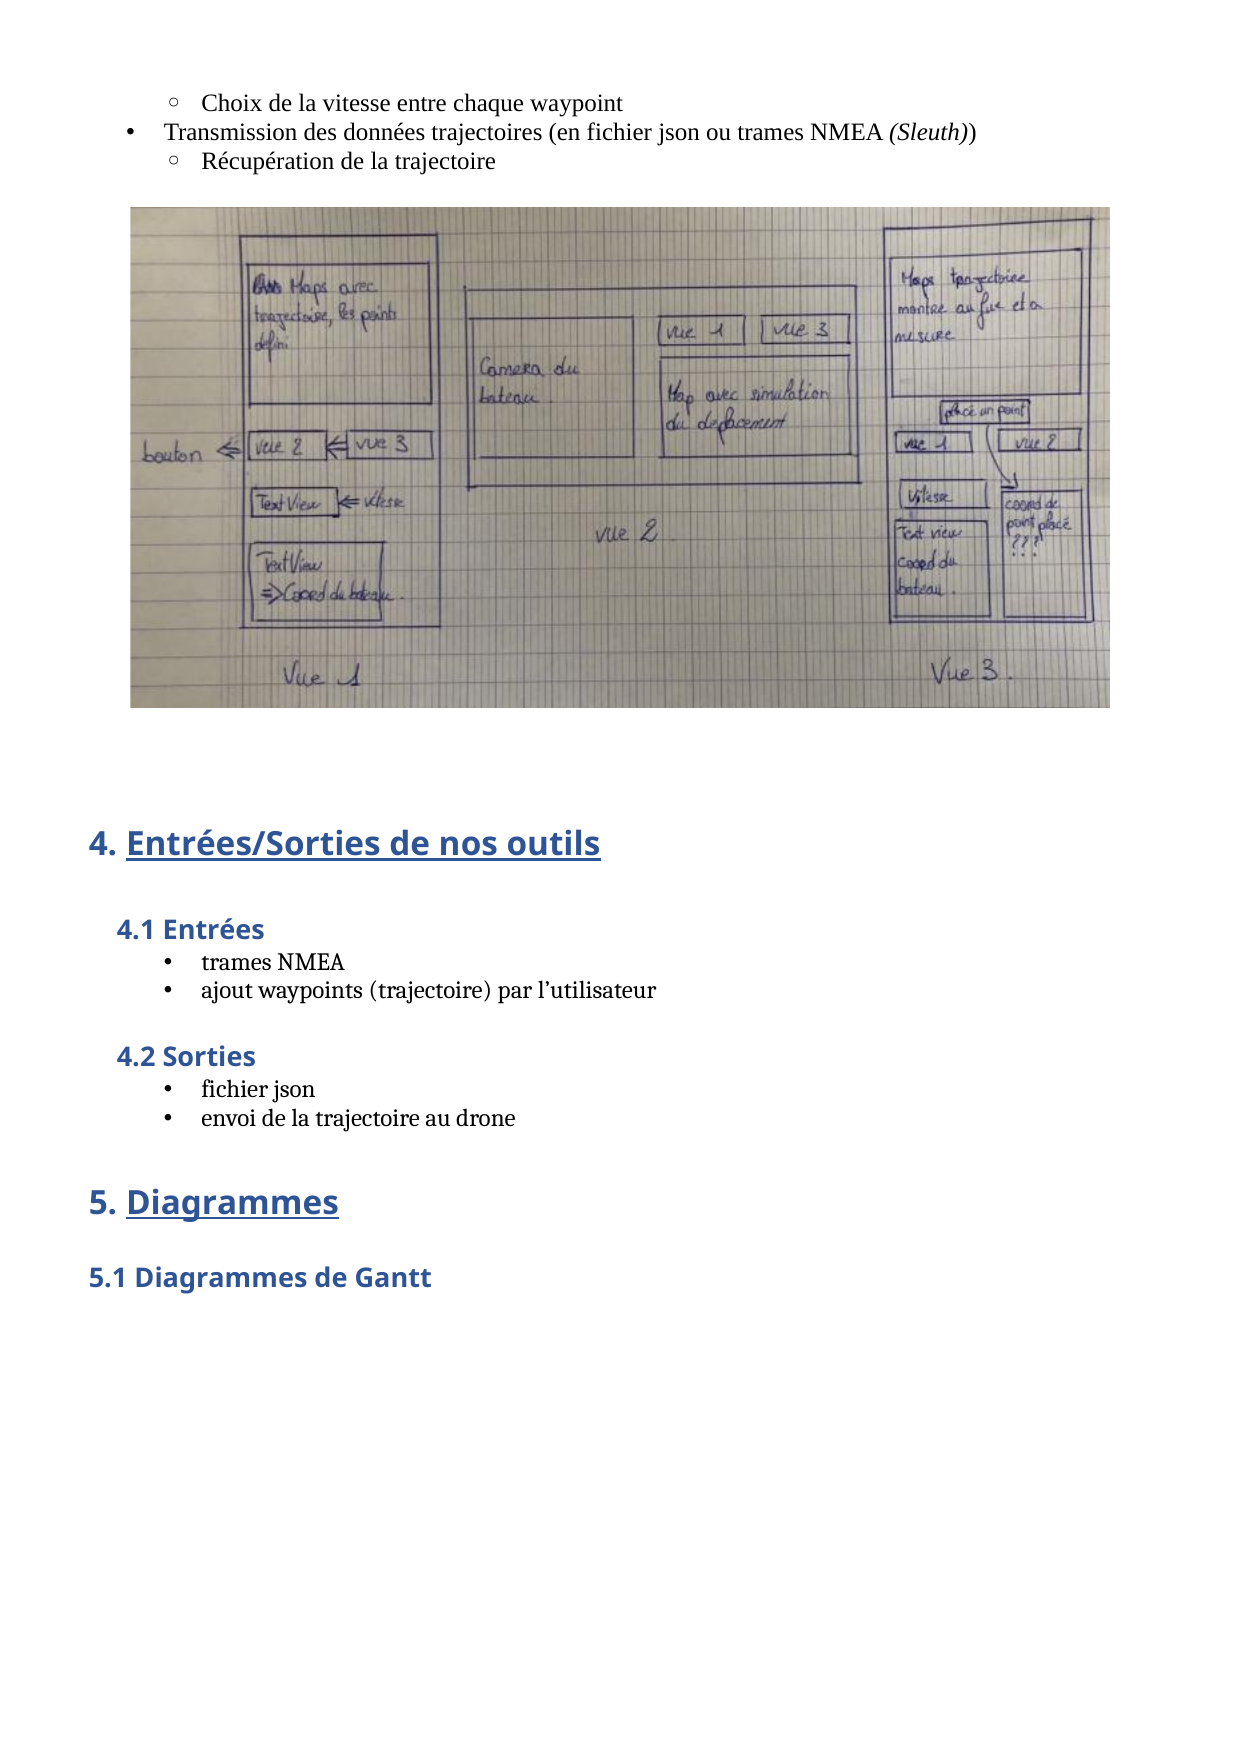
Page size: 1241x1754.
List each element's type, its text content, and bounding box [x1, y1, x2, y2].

list ajout waypoints (trajectoire) par l’utilisateur [163, 976, 1152, 1005]
subtitle 4. Entrées/Sorties de nos outils [88, 820, 1152, 865]
list Transmission des données trajectoires (en fichier json ou trames NMEA (Sleuth)) [126, 117, 1152, 146]
subtitle 4.1 Entrées [88, 911, 1152, 947]
list fichier json [163, 1075, 1152, 1103]
subtitle 5. Diagrammes [88, 1179, 1152, 1224]
list Récupération de la trajectoire [163, 146, 1152, 175]
list envoi de la trajectoire au drone [163, 1103, 1152, 1132]
subtitle 5.1 Diagrammes de Gantt [88, 1259, 1152, 1296]
list trames NMEA [163, 947, 1152, 976]
subtitle 4.2 Sorties [88, 1038, 1152, 1075]
list Choix de la vitesse entre chaque waypoint [163, 88, 1152, 117]
picture [130, 207, 1110, 708]
